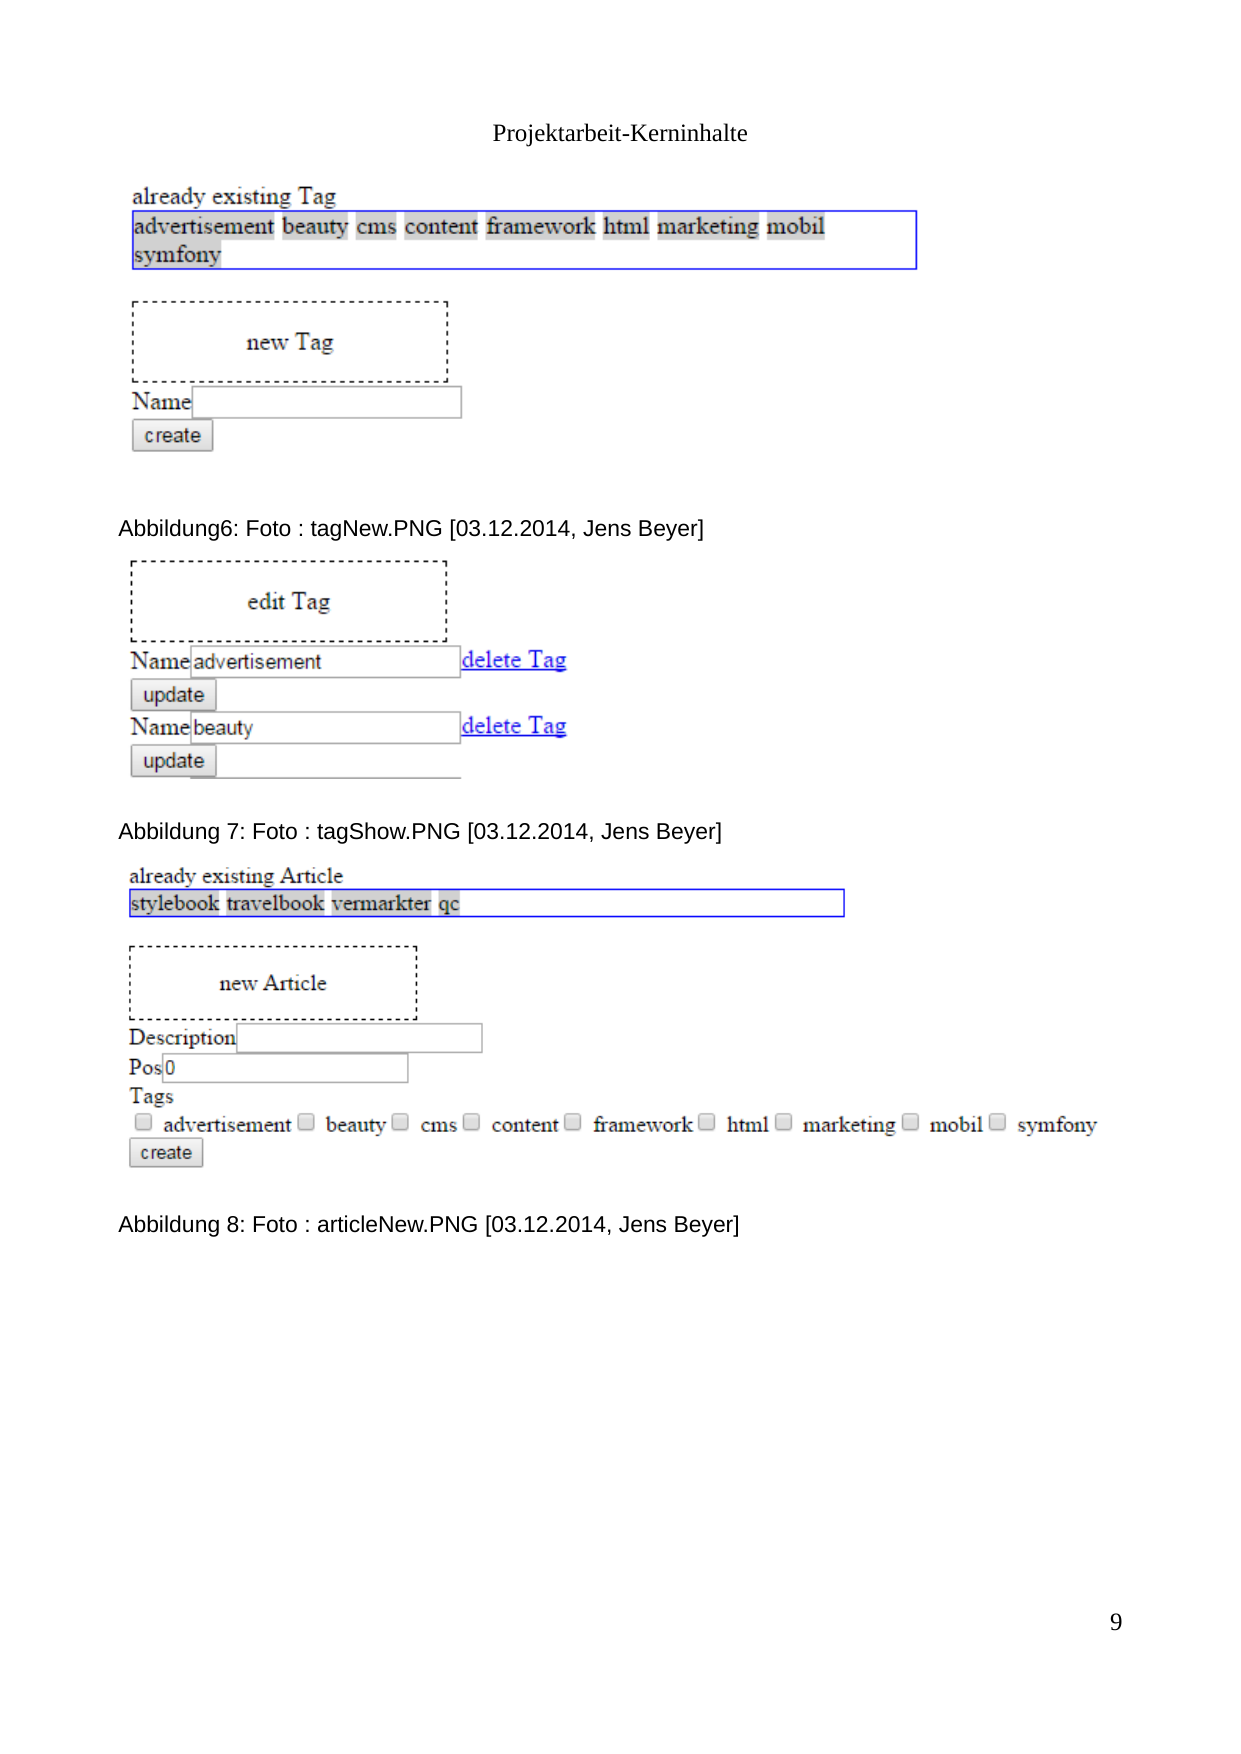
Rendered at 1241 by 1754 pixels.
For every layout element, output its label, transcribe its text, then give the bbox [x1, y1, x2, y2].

text Abbildung 8: Foto : articleNew.PNG [03.12.2014, Jens Beyer] [118, 1212, 1122, 1238]
picture [120, 554, 607, 779]
picture [123, 176, 969, 477]
picture [118, 856, 1123, 1212]
text Abbildung6: Foto : tagNew.PNG [03.12.2014, Jens Beyer] [118, 515, 1122, 542]
text Abbildung 7: Foto : tagShow.PNG [03.12.2014, Jens Beyer] [118, 818, 1122, 844]
